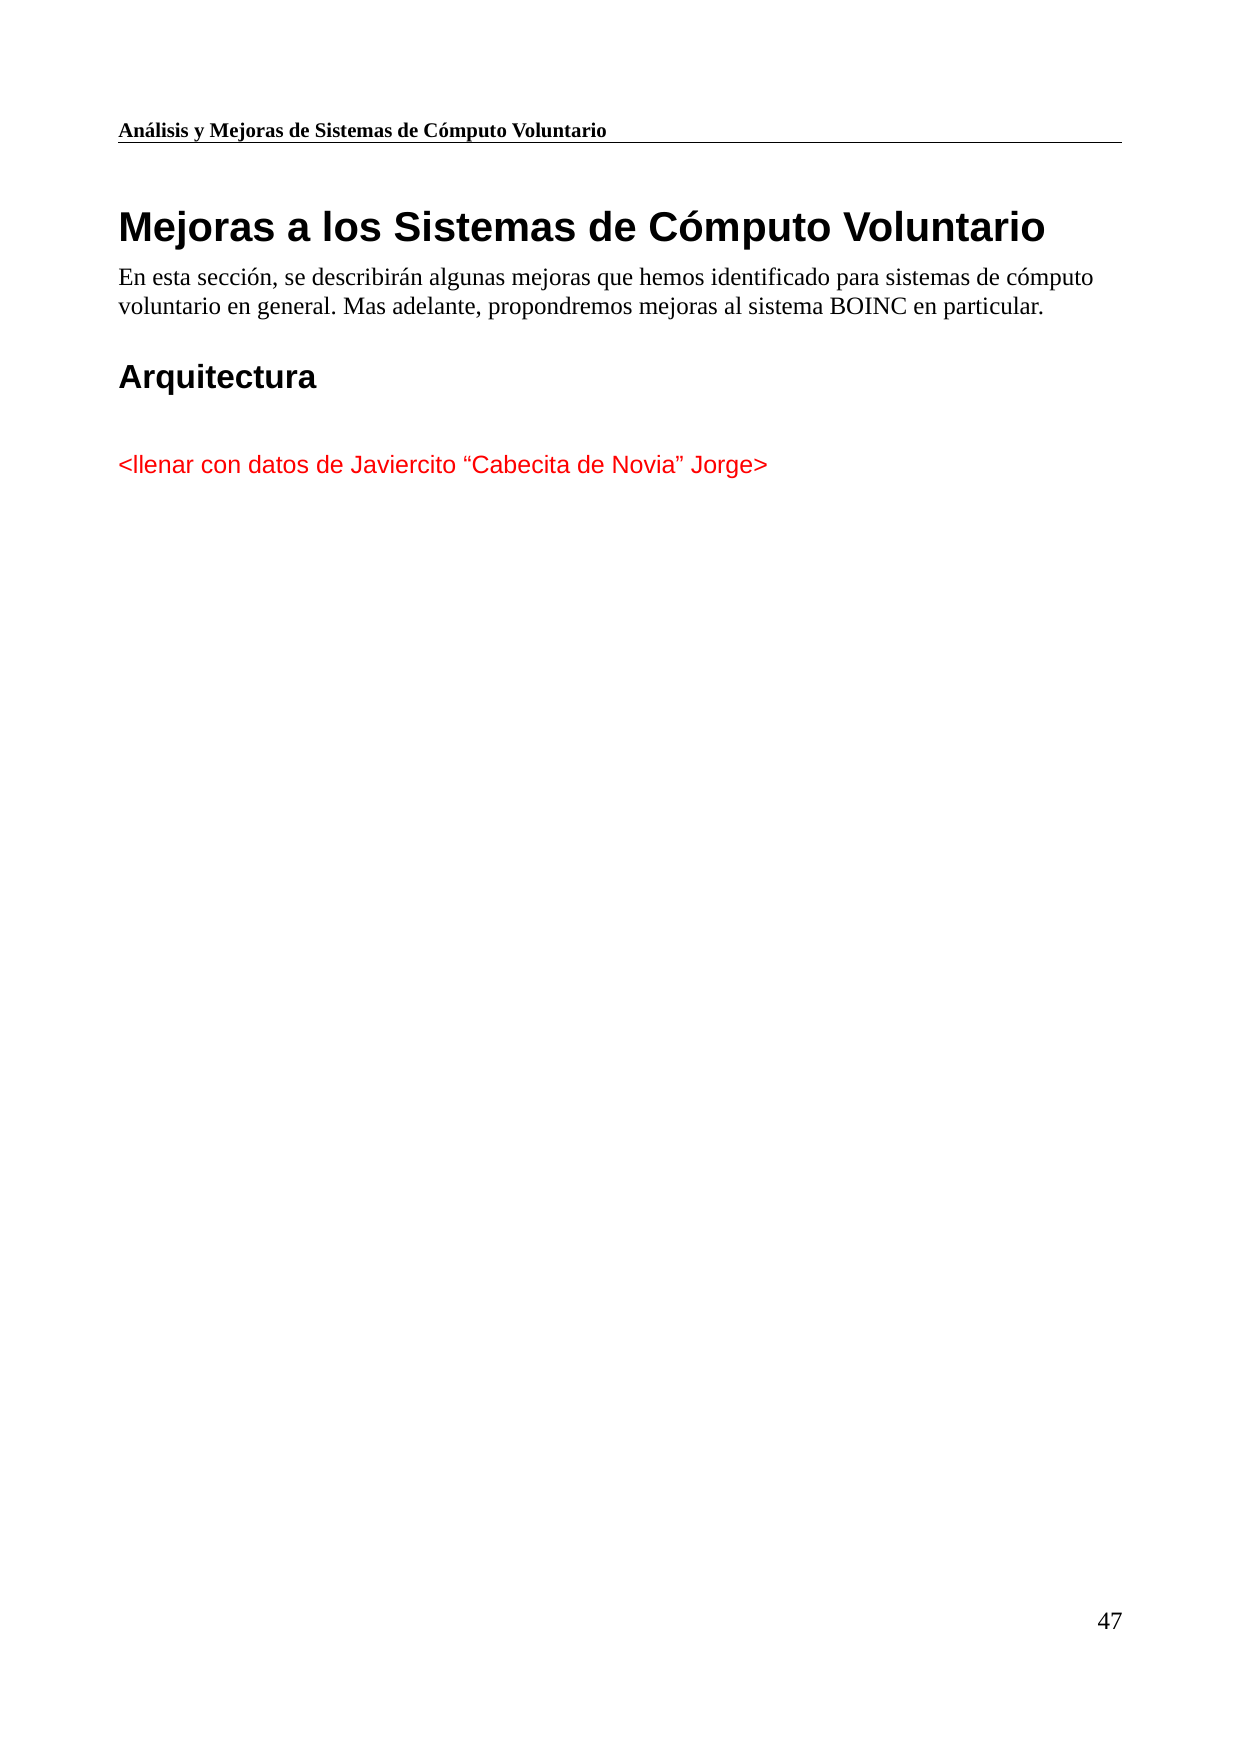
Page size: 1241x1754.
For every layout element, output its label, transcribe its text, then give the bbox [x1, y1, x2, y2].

text <llenar con datos de Javiercito “Cabecita de Novia” Jorge> [118, 450, 1122, 478]
text En esta sección, se describirán algunas mejoras que hemos identificado para sistemas de cómputo voluntario en general. Mas adelante, propondremos mejoras al sistema BOINC en particular. [118, 262, 1122, 320]
subtitle Mejoras a los Sistemas de Cómputo Voluntario [118, 202, 1122, 250]
subtitle Arquitectura [118, 357, 1122, 396]
